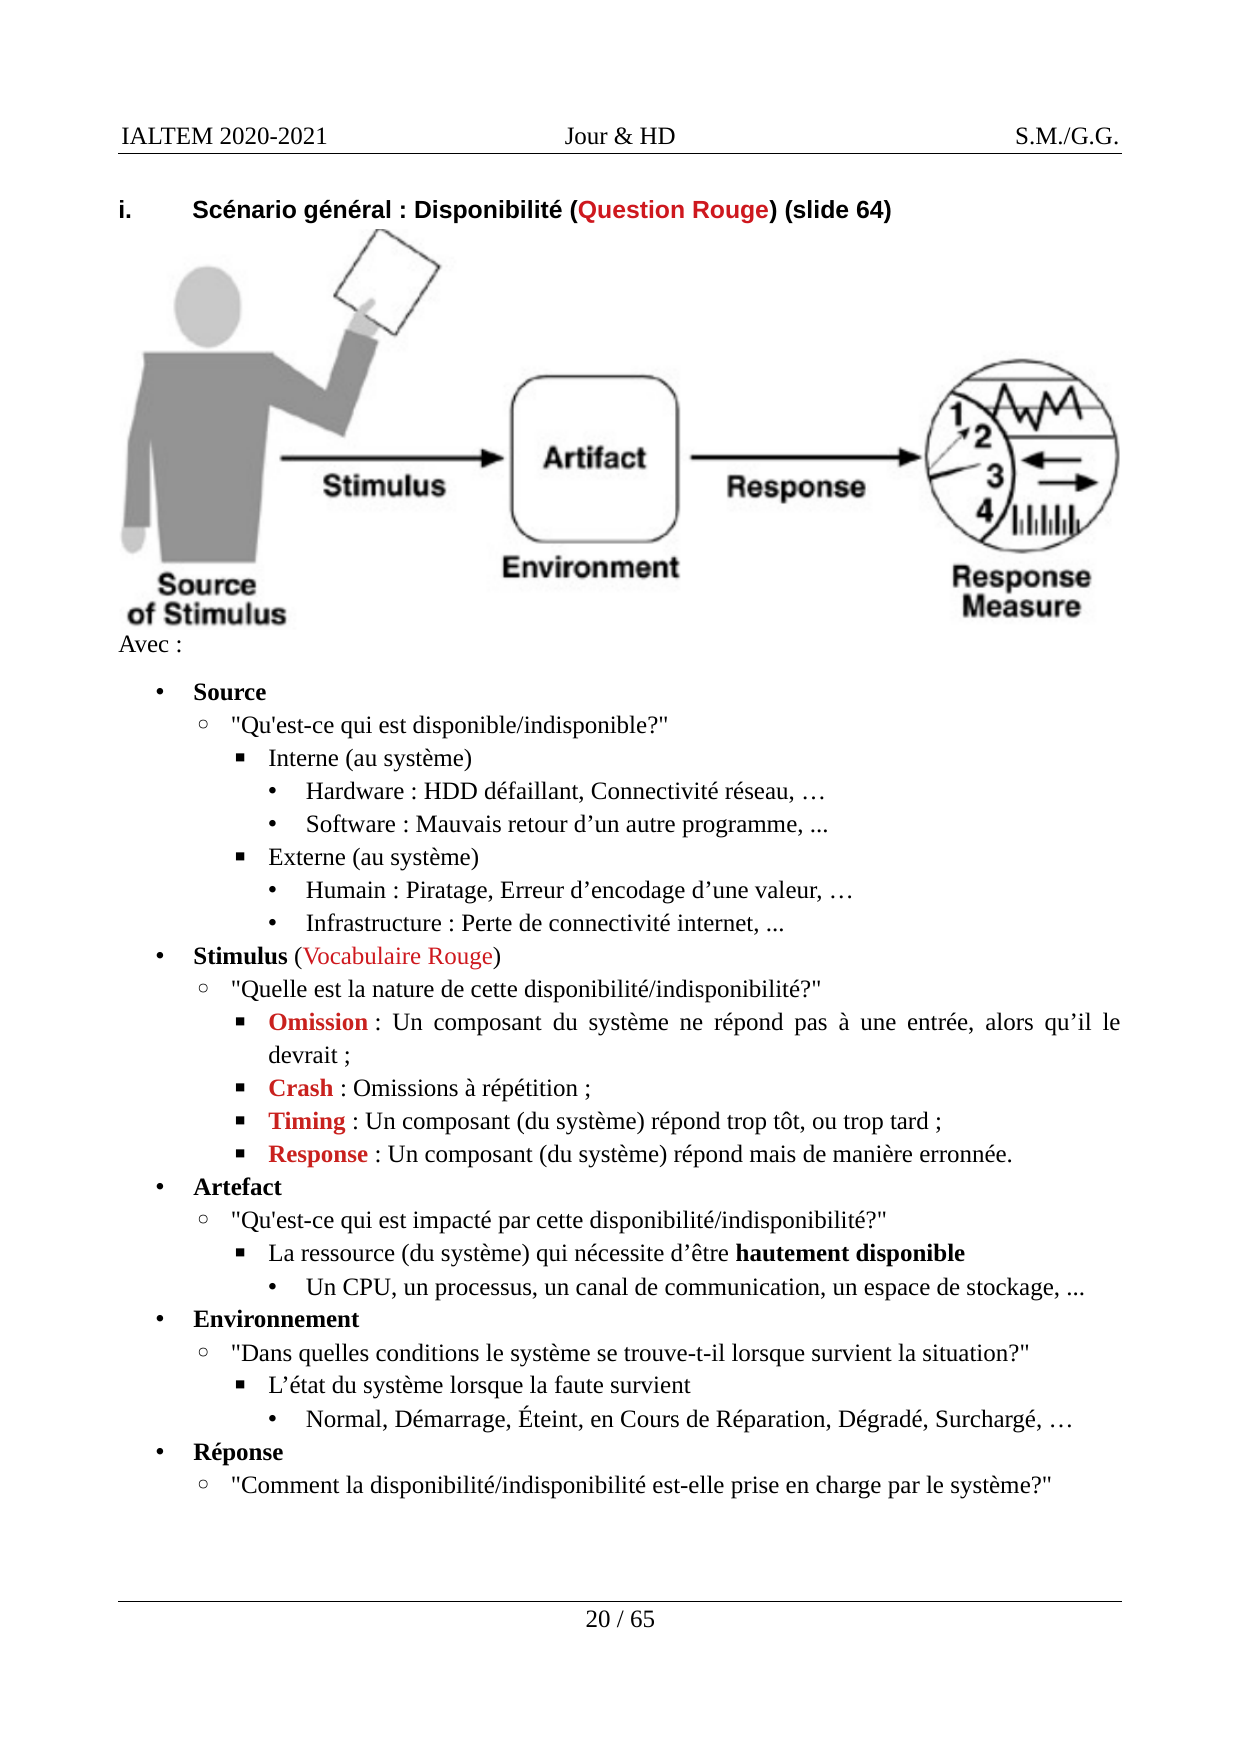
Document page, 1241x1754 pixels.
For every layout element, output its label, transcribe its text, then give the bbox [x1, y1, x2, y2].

list La ressource (du système) qui nécessite d’être hautement disponible [231, 1238, 1122, 1267]
list Hardware : HDD défaillant, Connectivité réseau, … [268, 776, 1122, 805]
text Avec : [118, 630, 1122, 658]
list Externe (au système) [231, 842, 1122, 871]
list Interne (au système) [231, 743, 1122, 772]
subtitle Scénario général : Disponibilité (Question Rouge) (slide 64) [118, 195, 1122, 223]
list "Qu'est-ce qui est disponible/indisponible?" [193, 710, 1122, 739]
list "Quelle est la nature de cette disponibilité/indisponibilité?" [193, 974, 1122, 1003]
list "Comment la disponibilité/indisponibilité est-elle prise en charge par le système?" [193, 1470, 1122, 1498]
list L’état du système lorsque la faute survient [231, 1371, 1122, 1399]
list Software : Mauvais retour d’un autre programme, ... [268, 809, 1122, 838]
list Un CPU, un processus, un canal de communication, un espace de stockage, ... [268, 1272, 1122, 1300]
list Environnement [156, 1304, 1122, 1333]
list Infrastructure : Perte de connectivité internet, ... [268, 908, 1122, 937]
list Response : Un composant (du système) répond mais de manière erronnée. [231, 1139, 1122, 1168]
list Artefact [156, 1172, 1122, 1201]
list Humain : Piratage, Erreur d’encodage d’une valeur, … [268, 875, 1122, 904]
list Stimulus (Vocabulaire Rouge) [156, 941, 1122, 970]
list "Dans quelles conditions le système se trouve-t-il lorsque survient la situation?" [193, 1338, 1122, 1366]
picture [118, 229, 1123, 630]
list Source [156, 677, 1122, 706]
list Réponse [156, 1437, 1122, 1465]
list "Qu'est-ce qui est impacté par cette disponibilité/indisponibilité?" [193, 1206, 1122, 1234]
list Normal, Démarrage, Éteint, en Cours de Réparation, Dégradé, Surchargé, … [268, 1404, 1122, 1432]
list Timing : Un composant (du système) répond trop tôt, ou trop tard ; [231, 1106, 1122, 1135]
list Crash : Omissions à répétition ; [231, 1073, 1122, 1102]
list Omission : Un composant du système ne répond pas à une entrée, alors qu’il le devrait ; [231, 1007, 1122, 1069]
